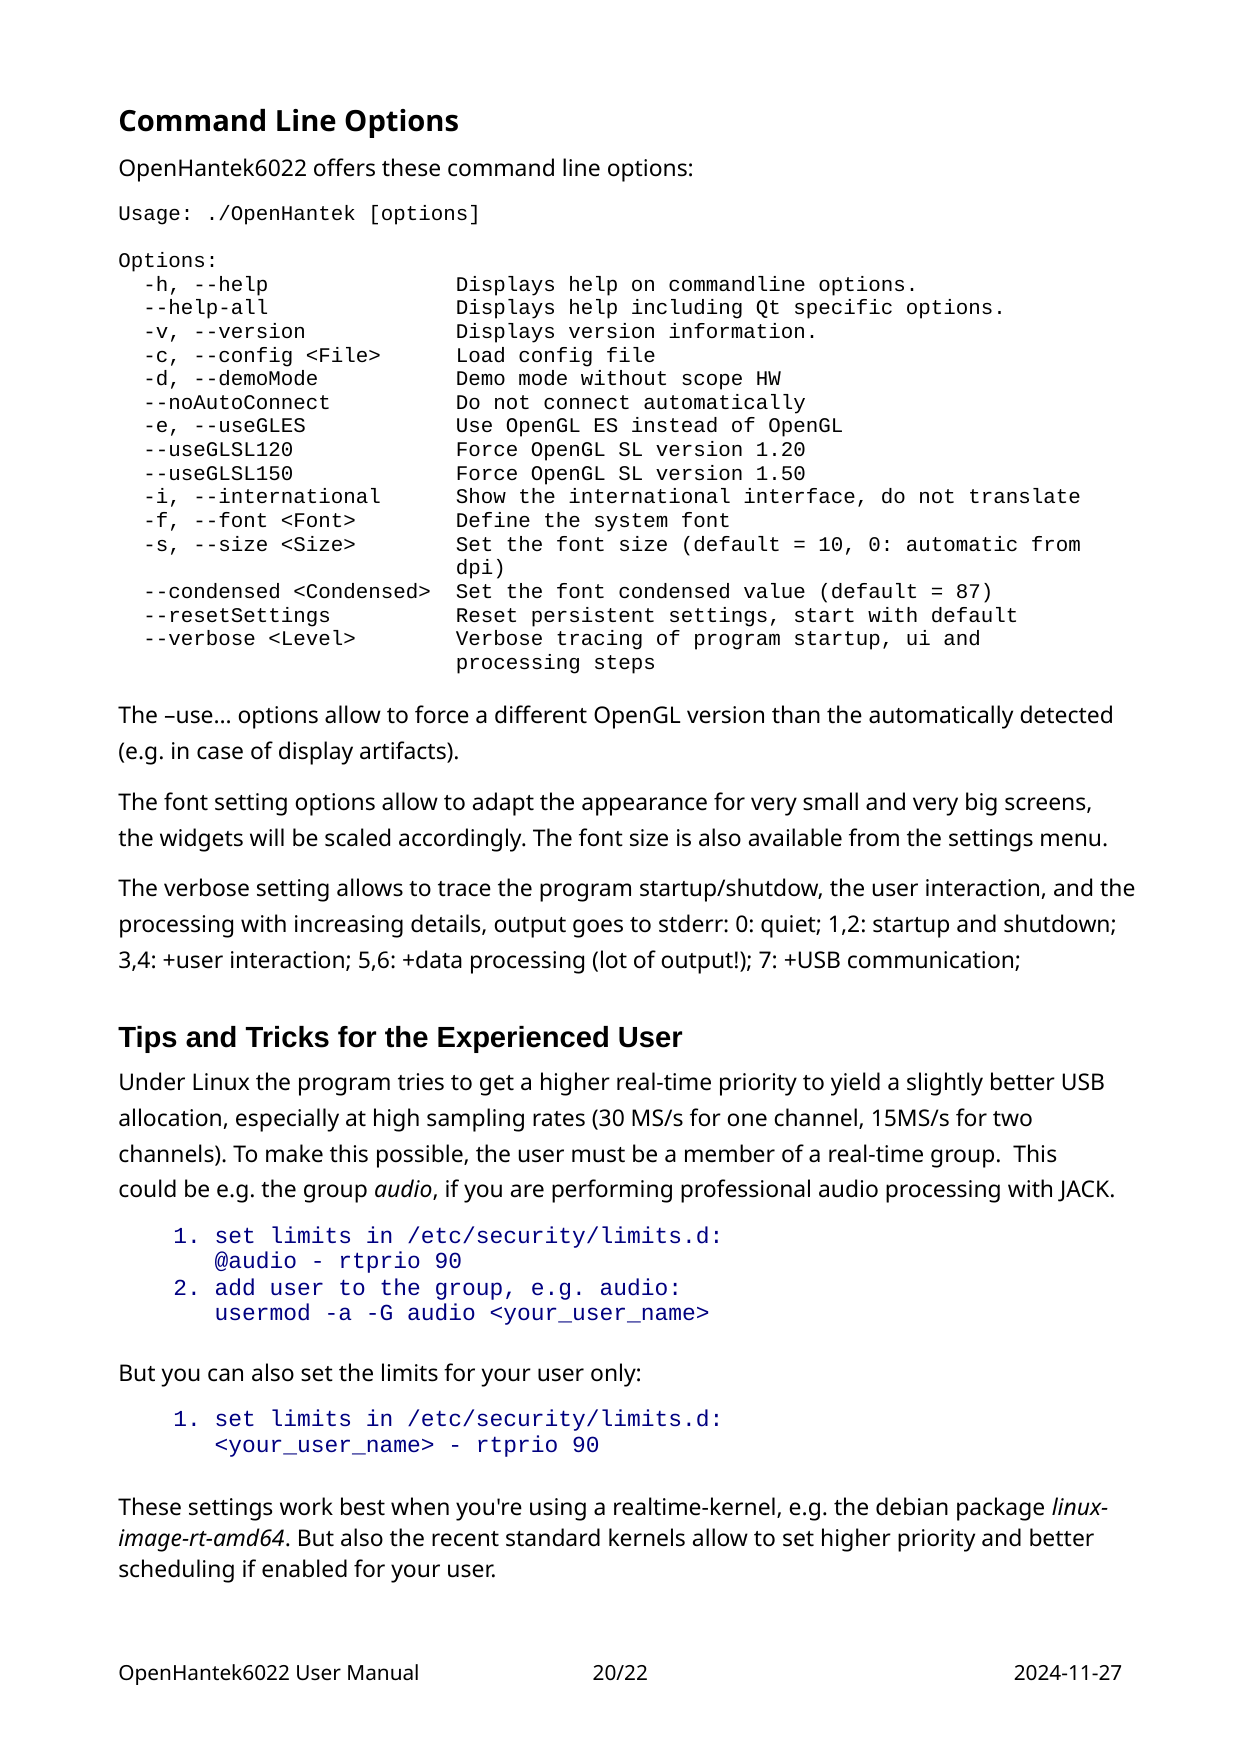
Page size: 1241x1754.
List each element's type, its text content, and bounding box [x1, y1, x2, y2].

subtitle Command Line Options [118, 100, 1122, 140]
text processing steps [118, 652, 1122, 676]
text --resetSettings Reset persistent settings, start with default [118, 605, 1122, 628]
text The verbose setting allows to trace the program startup/shutdow, the user interaction, and the processing with increasing details, output goes to stderr: 0: quiet; 1,2: startup and shutdown; 3,4: +user interaction; 5,6: +data processing (lot of output!); 7: +USB communication; [118, 872, 1163, 975]
text OpenHantek6022 offers these command line options: [118, 152, 1122, 183]
text --verbose <Level> Verbose tracing of program startup, ui and [118, 628, 1122, 652]
text --help-all Displays help including Qt specific options. [118, 297, 1122, 321]
text usermod -a -G audio <your_user_name> [118, 1302, 1122, 1328]
text -i, --international Show the international interface, do not translate [118, 486, 1122, 510]
text -f, --font <Font> Define the system font [118, 510, 1122, 534]
text These settings work best when you're using a realtime-kernel, e.g. the debian package linux-image-rt-amd64. But also the recent standard kernels allow to set higher priority and better scheduling if enabled for your user. [118, 1491, 1122, 1584]
text -c, --config <File> Load config file [118, 344, 1122, 368]
subtitle But you can also set the limits for your user only: [118, 1357, 1122, 1388]
text Options: [118, 250, 1122, 274]
text --noAutoConnect Do not connect automatically [118, 392, 1122, 416]
text The –use… options allow to force a different OpenGL version than the automatically detected (e.g. in case of display artifacts). [118, 699, 1122, 766]
subtitle Under Linux the program tries to get a higher real-time priority to yield a slightly better USB allocation, especially at high sampling rates (30 MS/s for one channel, 15MS/s for two channels). To make this possible, the user must be a member of a real-time group. This could be e.g. the group audio, if you are performing professional audio processing with JACK. [118, 1066, 1122, 1205]
text 1. set limits in /etc/security/limits.d: [118, 1408, 1122, 1434]
text --useGLSL150 Force OpenGL SL version 1.50 [118, 463, 1122, 486]
text --condensed <Condensed> Set the font condensed value (default = 87) [118, 581, 1122, 605]
text -s, --size <Size> Set the font size (default = 10, 0: automatic from [118, 534, 1122, 557]
subtitle Tips and Tricks for the Experienced User [118, 1019, 1122, 1053]
text -v, --version Displays version information. [118, 321, 1122, 344]
text dpi) [118, 557, 1122, 581]
text -h, --help Displays help on commandline options. [118, 274, 1122, 297]
text @audio - rtprio 90 [118, 1250, 1122, 1276]
text -d, --demoMode Demo mode without scope HW [118, 368, 1122, 392]
text --useGLSL120 Force OpenGL SL version 1.20 [118, 439, 1122, 463]
text -e, --useGLES Use OpenGL ES instead of OpenGL [118, 416, 1122, 439]
text 1. set limits in /etc/security/limits.d: [118, 1224, 1122, 1250]
text The font setting options allow to adapt the appearance for very small and very big screens, the widgets will be scaled accordingly. The font size is also available from the settings menu. [118, 786, 1122, 853]
text 2. add user to the group, e.g. audio: [118, 1276, 1122, 1302]
text Usage: ./OpenHantek [options] [118, 203, 1122, 226]
text <your_user_name> - rtprio 90 [118, 1434, 1122, 1459]
